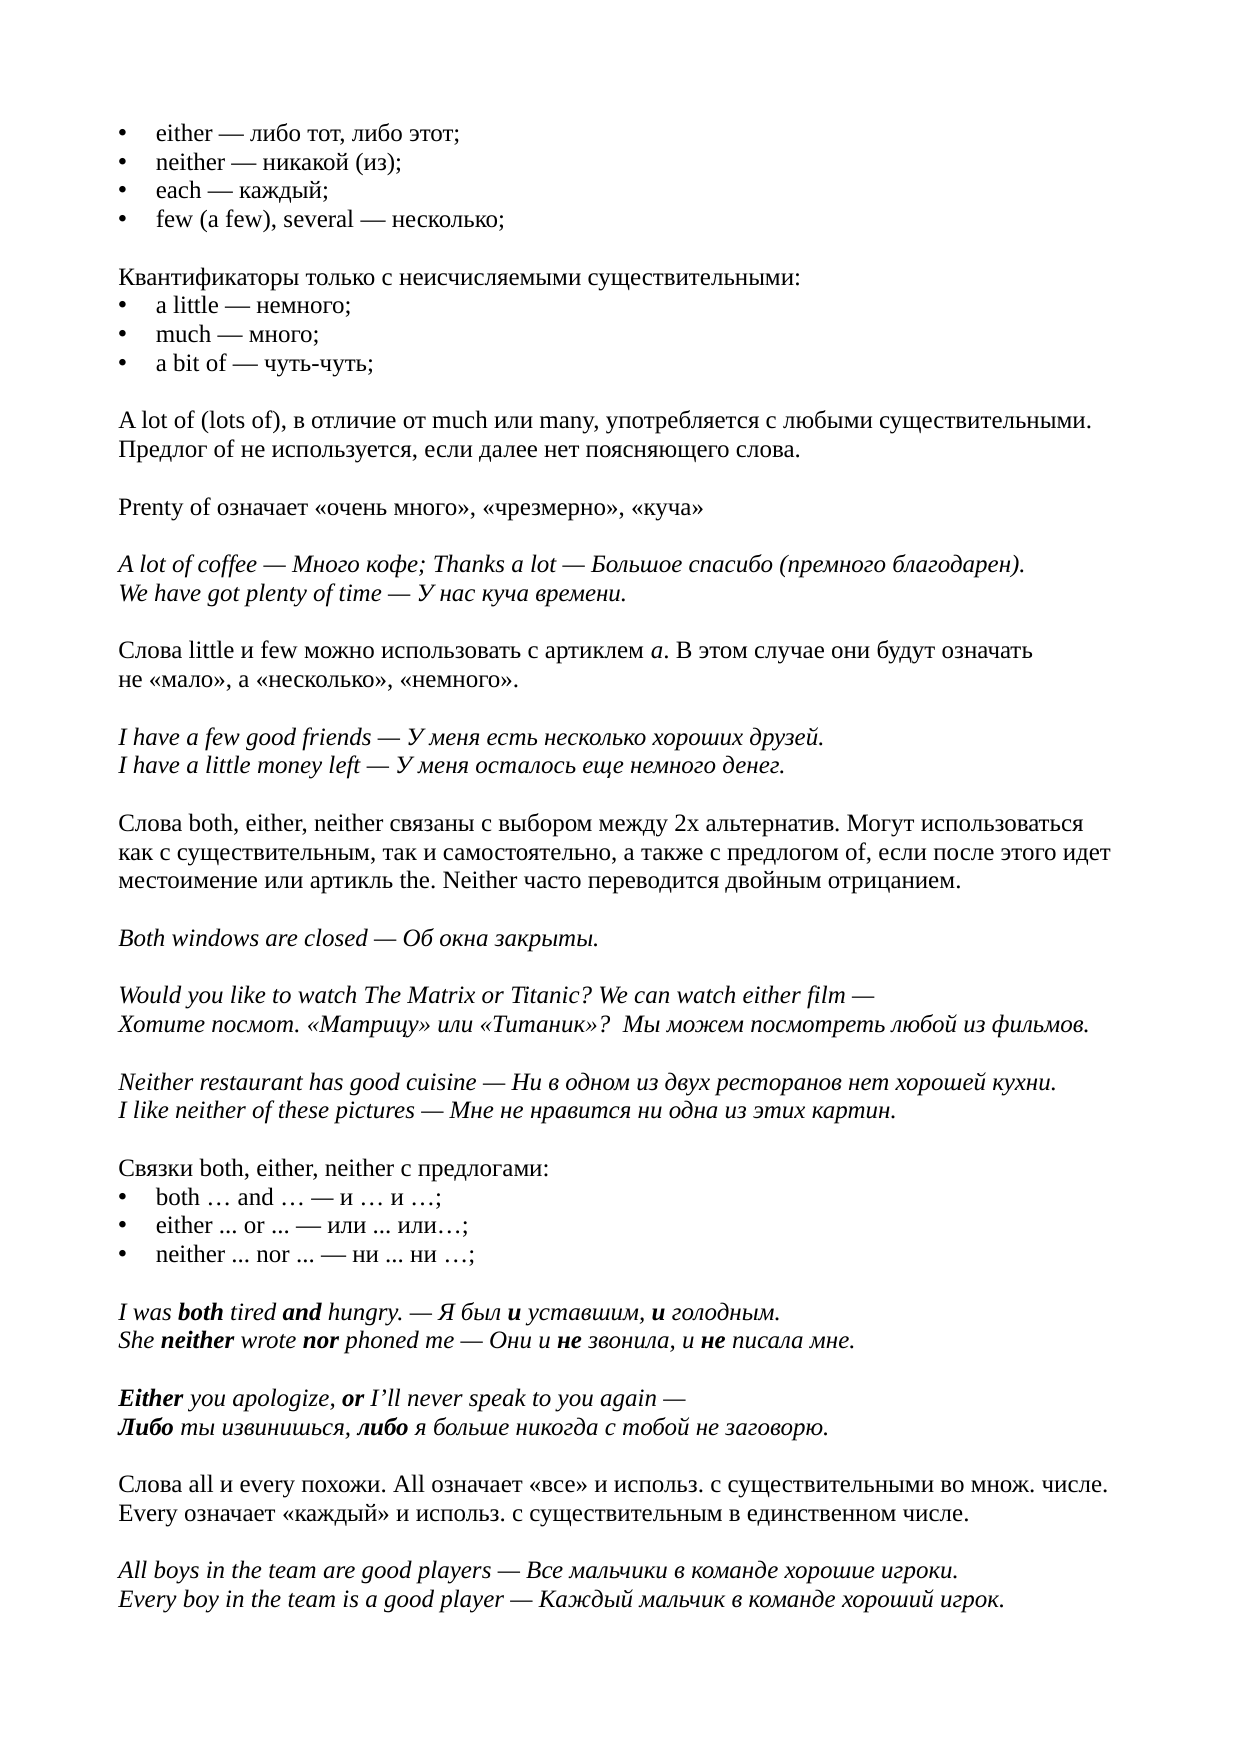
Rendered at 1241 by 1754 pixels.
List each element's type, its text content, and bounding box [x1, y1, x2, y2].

text Would you like to watch The Matrix or Titanic? We can watch either film — [118, 981, 1122, 1009]
text Квантификаторы только с неисчисляемыми существительными: [118, 262, 1122, 291]
text I have a few good friends — У меня есть несколько хороших друзей. [118, 722, 1122, 751]
text I like neither of these pictures — Мне не нравится ни одна из этих картин. [118, 1096, 1122, 1124]
text Prenty of означает «очень много», «чрезмерно», «куча» [118, 492, 1122, 521]
list either ... or ... — или ... или…; [118, 1211, 1122, 1239]
text She neither wrote nor phoned me — Они и не звонила, и не писала мне. [118, 1326, 1122, 1354]
list each — каждый; [118, 176, 1122, 204]
text I was both tired and hungry. — Я был и уставшим, и голодным. [118, 1297, 1122, 1326]
list either — либо тот, либо этот; [118, 118, 1122, 147]
text Предлог of не используется, если далее нет поясняющего слова. [118, 434, 1122, 463]
text Слова all и every похожи. All означает «все» и использ. с существительными во множ. числе. Every означает «каждый» и использ. с существительным в единственном числе. [118, 1469, 1122, 1527]
text Every boy in the team is a good player — Каждый мальчик в команде хороший игрок. [118, 1584, 1122, 1613]
text Both windows are closed — Об окна закрыты. [118, 923, 1122, 952]
text A lot of (lots of), в отличие от much или many, употребляется с любыми существительными. [118, 406, 1122, 434]
text Either you apologize, or I’ll never speak to you again — [118, 1383, 1122, 1412]
text не «мало», а «несколько», «немного». [118, 664, 1122, 693]
text Слова both, either, neither связаны с выбором между 2х альтернатив. Могут использоваться [118, 808, 1122, 837]
text Хотите посмот. «Матрицу» или «Титаник»? Мы можем посмотреть любой из фильмов. [118, 1009, 1122, 1038]
text We have got plenty of time — У нас куча времени. [118, 578, 1122, 607]
list neither ... nor ... — ни ... ни …; [118, 1239, 1122, 1268]
list a little — немного; [118, 291, 1122, 319]
list few (a few), several — несколько; [118, 204, 1122, 233]
text как с существительным, так и самостоятельно, а также с предлогом of, если после этого идет местоимение или артикль the. Neither часто переводится двойным отрицанием. [118, 837, 1122, 894]
text I have a little money left — У меня осталось еще немного денег. [118, 751, 1122, 779]
text All boys in the team are good players — Все мальчики в команде хорошие игроки. [118, 1556, 1122, 1584]
text Либо ты извинишься, либо я больше никогда с тобой не заговорю. [118, 1412, 1122, 1441]
text Neither restaurant has good cuisine — Ни в одном из двух ресторанов нет хорошей кухни. [118, 1067, 1122, 1096]
text Слова little и few можно использовать с артиклем a. В этом случае они будут означать [118, 636, 1122, 664]
list neither — никакой (из); [118, 147, 1122, 176]
list both … and … — и … и …; [118, 1182, 1122, 1211]
text Связки both, either, neither с предлогами: [118, 1153, 1122, 1182]
text A lot of coffee — Много кофе; Thanks a lot — Большое спасибо (премного благодарен). [118, 549, 1122, 578]
list a bit of — чуть-чуть; [118, 348, 1122, 377]
list much — много; [118, 319, 1122, 348]
